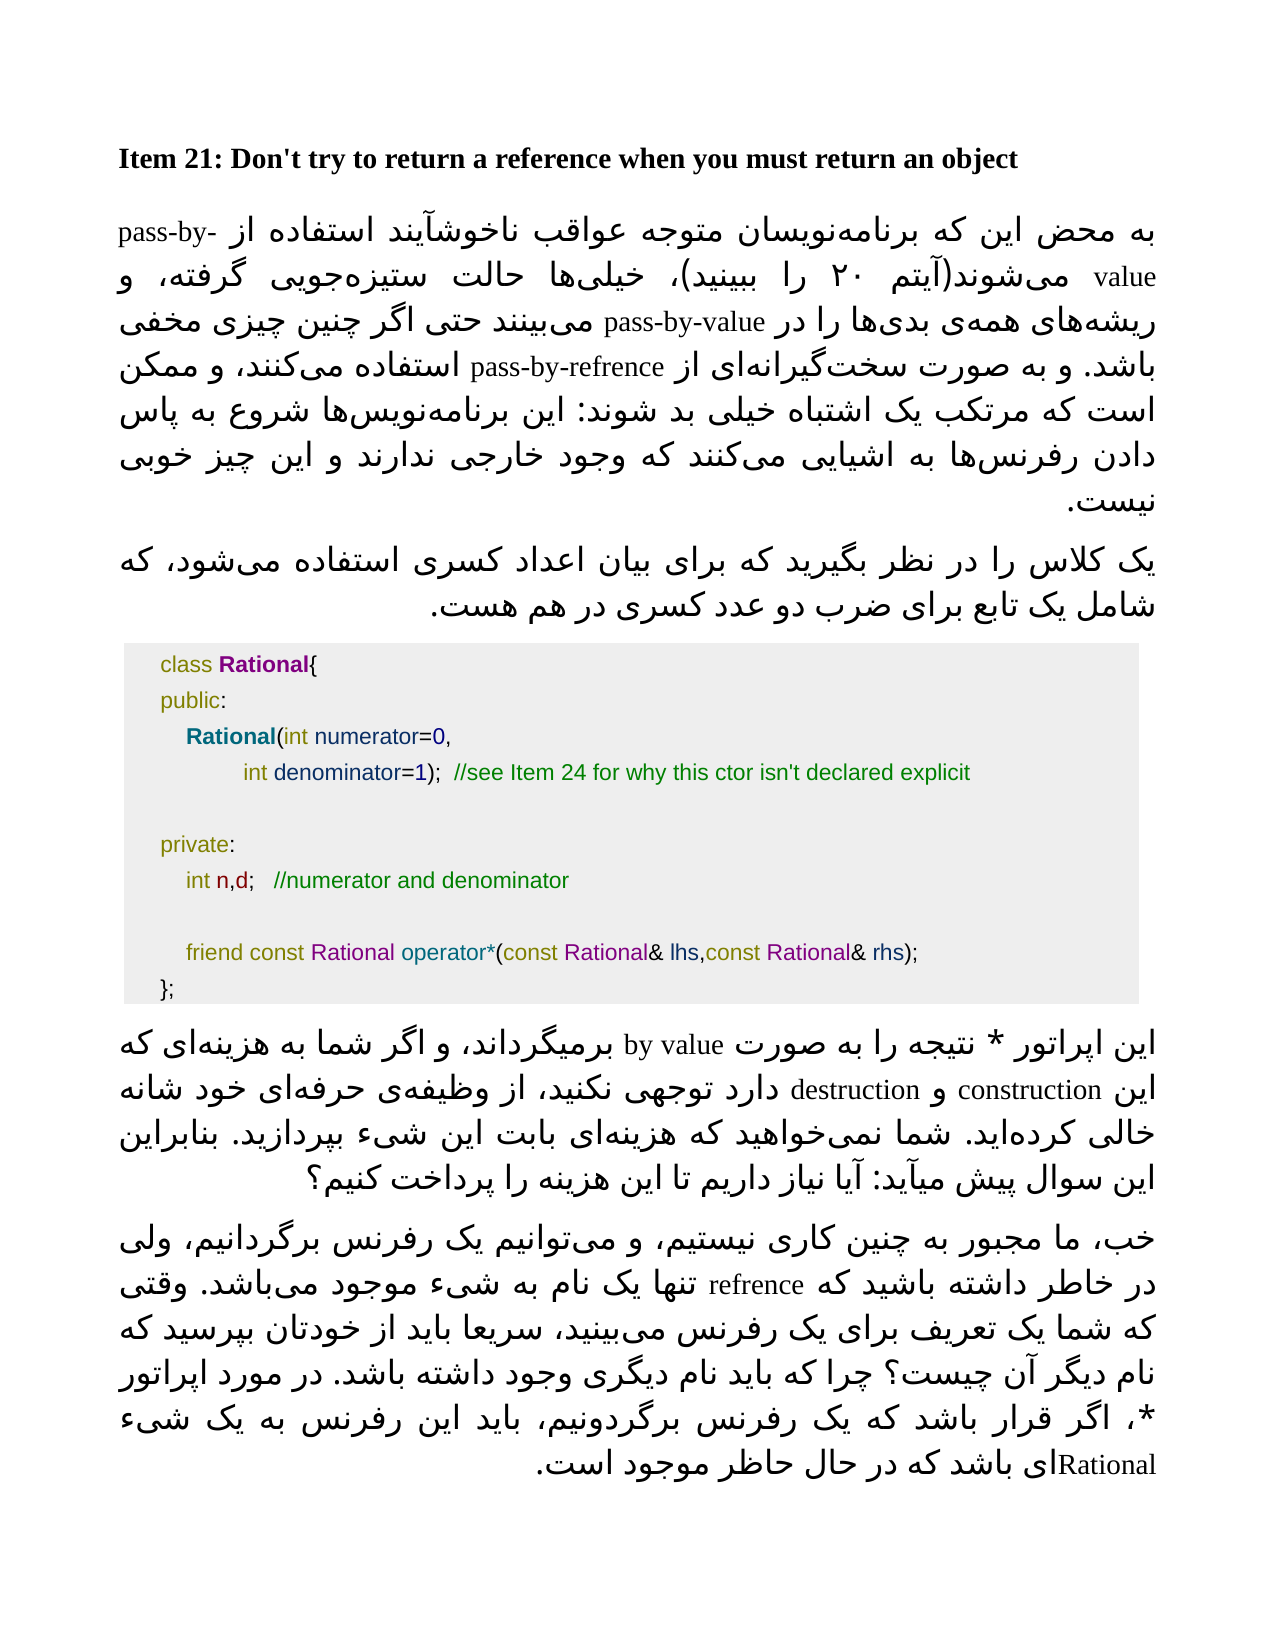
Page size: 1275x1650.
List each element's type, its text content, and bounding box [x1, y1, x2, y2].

text یک کلاس را در نظر بگیرید که برای بیان اعداد کسری استفاده می‌شود، که شامل یک تابع برای ضرب دو عدد کسری در هم هست. [118, 535, 1157, 625]
text class Rational{ [124, 643, 1139, 679]
text friend const Rational operator*(const Rational& lhs,const Rational& rhs); [124, 932, 1139, 968]
text public: [124, 679, 1139, 715]
text این اپراتور * نتیجه را به صورت by value برمیگرداند، و اگر شما به هزینه‌ای که این construction و destruction دارد توجهی نکنید، از وظیفه‌ی حرفه‌ای خود شانه خالی کرده‌اید. شما نمی‌خواهید که هزینه‌ای بابت این شیء بپردازید. بنابراین این سوال پیش میآید: آیا نیاز داریم تا این هزینه را پرداخت کنیم؟ [118, 1019, 1157, 1199]
text private: [124, 823, 1139, 859]
text int denominator=1); //see Item 24 for why this ctor isn't declared explicit [124, 751, 1139, 787]
subtitle Item 21: Don't try to return a reference when you must return an object [118, 133, 1157, 178]
text Rational(int numerator=0, [124, 715, 1139, 751]
text خب، ما مجبور به چنین کاری نیستیم، و می‌توانیم یک رفرنس برگردانیم، ولی در خاطر داشته باشید که refrence تنها یک نام به شیء موجود می‌باشد. وقتی که شما یک تعریف برای یک رفرنس می‌بینید، سریعا باید از خودتان بپرسید که نام دیگر آن چیست؟ چرا که باید نام دیگری وجود داشته باشد. در مورد اپراتور *، اگر قرار باشد که یک رفرنس برگردونیم، باید این رفرنس به یک شیء Rational‌ای باشد که در حال حاظر موجود است. [118, 1214, 1157, 1484]
text int n,d; //numerator and denominator [124, 859, 1139, 896]
text به محض این که برنامه‌نویسان متوجه عواقب ناخوشآیند استفاده از pass-by-value می‌شوند(آیتم ۲۰ را ببینید)، خیلی‌ها حالت ستیزه‌جویی گرفته، و ریشه‌های همه‌ی بدی‌ها را در pass-by-value می‌بینند حتی اگر چنین چیزی مخفی باشد. و به صورت سخت‌گیرانه‌ای از pass-by-refrence استفاده می‌کنند، و ممکن است که مرتکب یک اشتباه خیلی بد شوند: این برنامه‌نویس‌ها شروع به پاس دادن رفرنس‌ها به اشیایی می‌کنند که وجود خارجی ندارند و این چیز خوبی نیست. [118, 205, 1157, 520]
text }; [124, 968, 1139, 1004]
